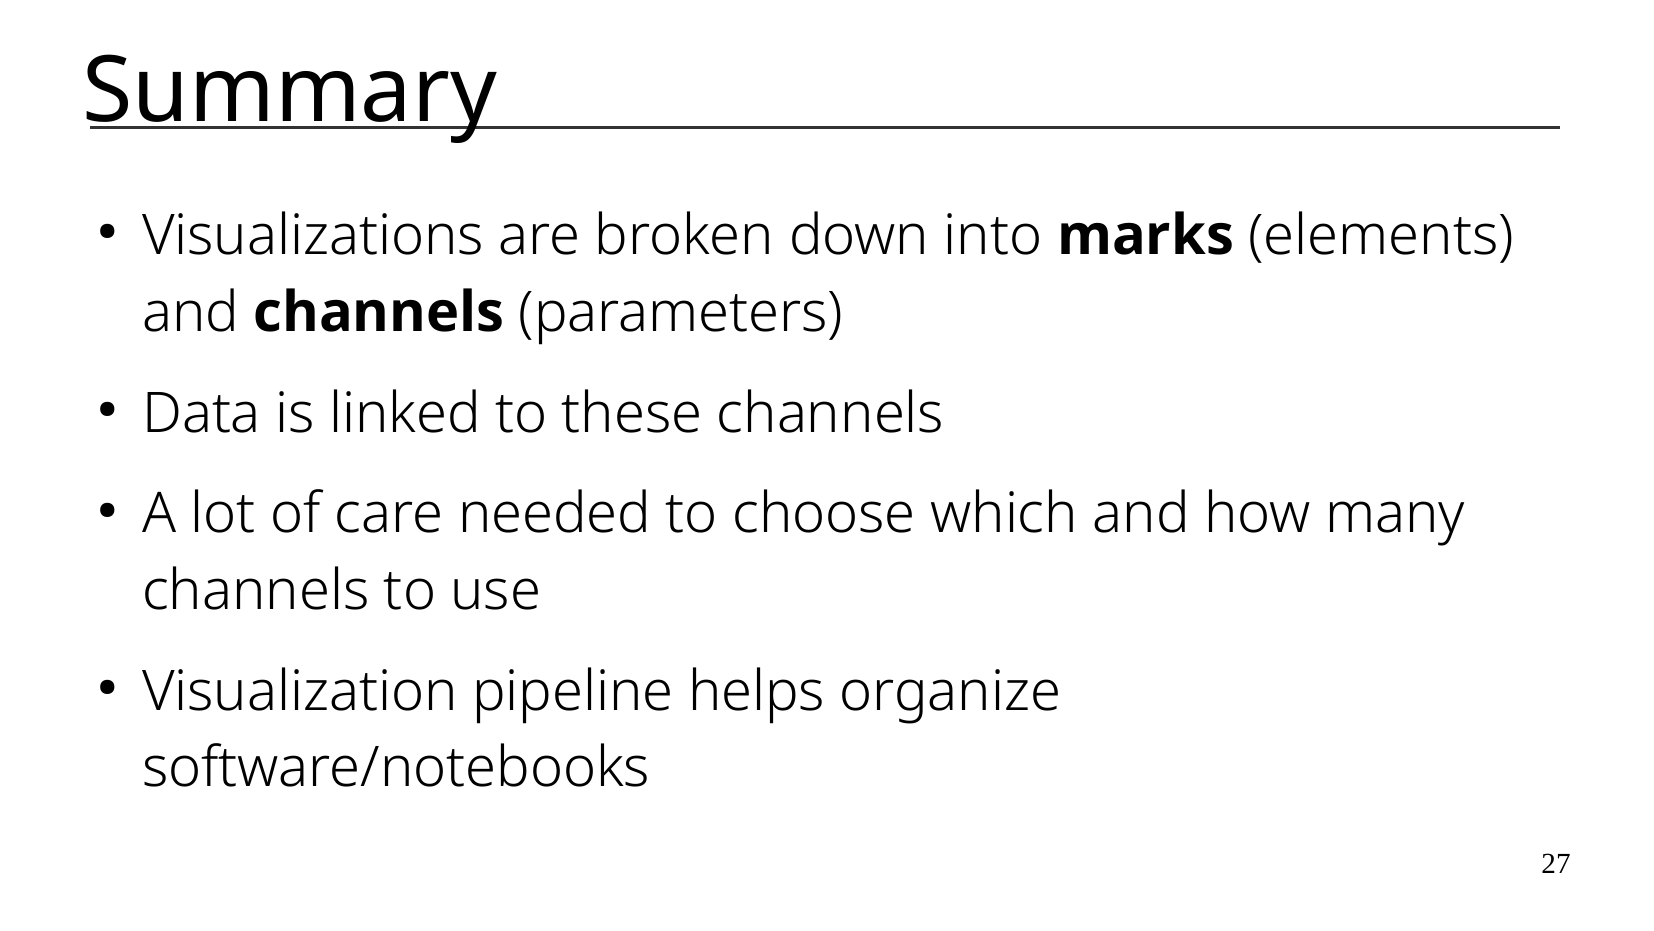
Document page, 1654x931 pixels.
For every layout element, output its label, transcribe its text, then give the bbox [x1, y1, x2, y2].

list Visualizations are broken down into marks (elements) and channels (parameters) Data is linked to these channels A lot of care needed to choose which and how many channels to use Visualization pipeline helps organize software/notebooks [82, 195, 1571, 811]
title Summary [82, 32, 1571, 140]
